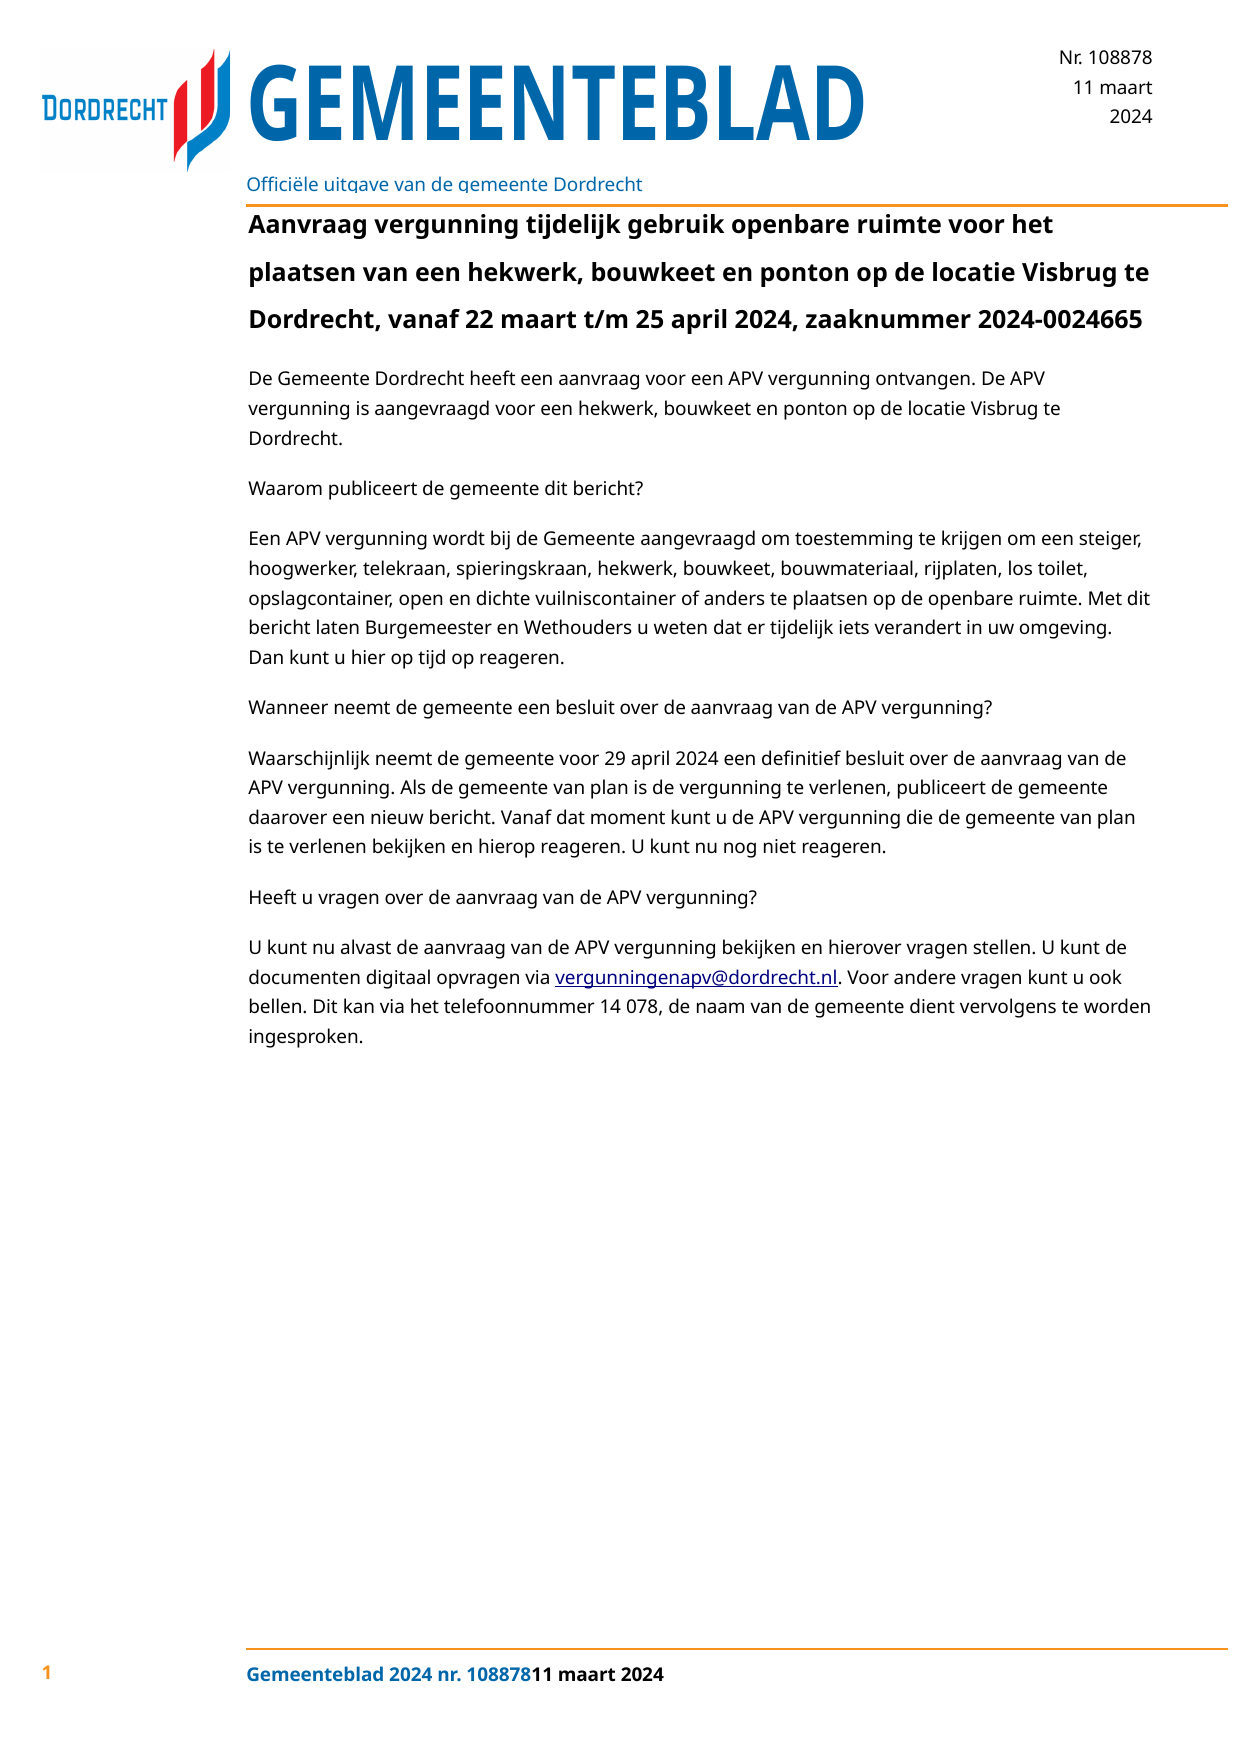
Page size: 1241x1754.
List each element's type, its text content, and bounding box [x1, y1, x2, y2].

text Waarschijnlijk neemt de gemeente voor 29 april 2024 een definitief besluit over de aanvraag van de APV vergunning. Als de gemeente van plan is de vergunning te verlenen, publiceert de gemeente daarover een nieuw bericht. Vanaf dat moment kunt u de APV vergunning die de gemeente van plan is te verlenen bekijken en hierop reageren. U kunt nu nog niet reageren. [248, 745, 1152, 859]
text Een APV vergunning wordt bij de Gemeente aangevraagd om toestemming te krijgen om een steiger, hoogwerker, telekraan, spieringskraan, hekwerk, bouwkeet, bouwmateriaal, rijplaten, los toilet, opslagcontainer, open en dichte vuilniscontainer of anders te plaatsen op de openbare ruimte. Met dit bericht laten Burgemeester en Wethouders u weten dat er tijdelijk iets verandert in uw omgeving. Dan kunt u hier op tijd op reageren. [248, 526, 1152, 669]
text U kunt nu alvast de aanvraag van de APV vergunning bekijken en hierover vragen stellen. U kunt de documenten digitaal opvragen via vergunningenapv@dordrecht.nl. Voor andere vragen kunt u ook bellen. Dit kan via het telefoonnummer 14 078, de naam van de gemeente dient vervolgens te worden ingesproken. [248, 934, 1152, 1049]
text Aanvraag vergunning tijdelijk gebruik openbare ruimte voor het plaatsen van een hekwerk, bouwkeet en ponton op de locatie Visbrug te Dordrecht, vanaf 22 maart t/m 25 april 2024, zaaknummer 2024-0024665 [248, 207, 1152, 336]
picture [41, 47, 231, 172]
text Wanneer neemt de gemeente een besluit over de aanvraag van de APV vergunning? [248, 694, 1152, 720]
text Waarom publiceert de gemeente dit bericht? [248, 475, 1152, 501]
text Heeft u vragen over de aanvraag van de APV vergunning? [248, 884, 1152, 909]
text De Gemeente Dordrecht heeft een aanvraag voor een APV vergunning ontvangen. De APV vergunning is aangevraagd voor een hekwerk, bouwkeet en ponton op de locatie Visbrug te Dordrecht. [248, 366, 1152, 450]
